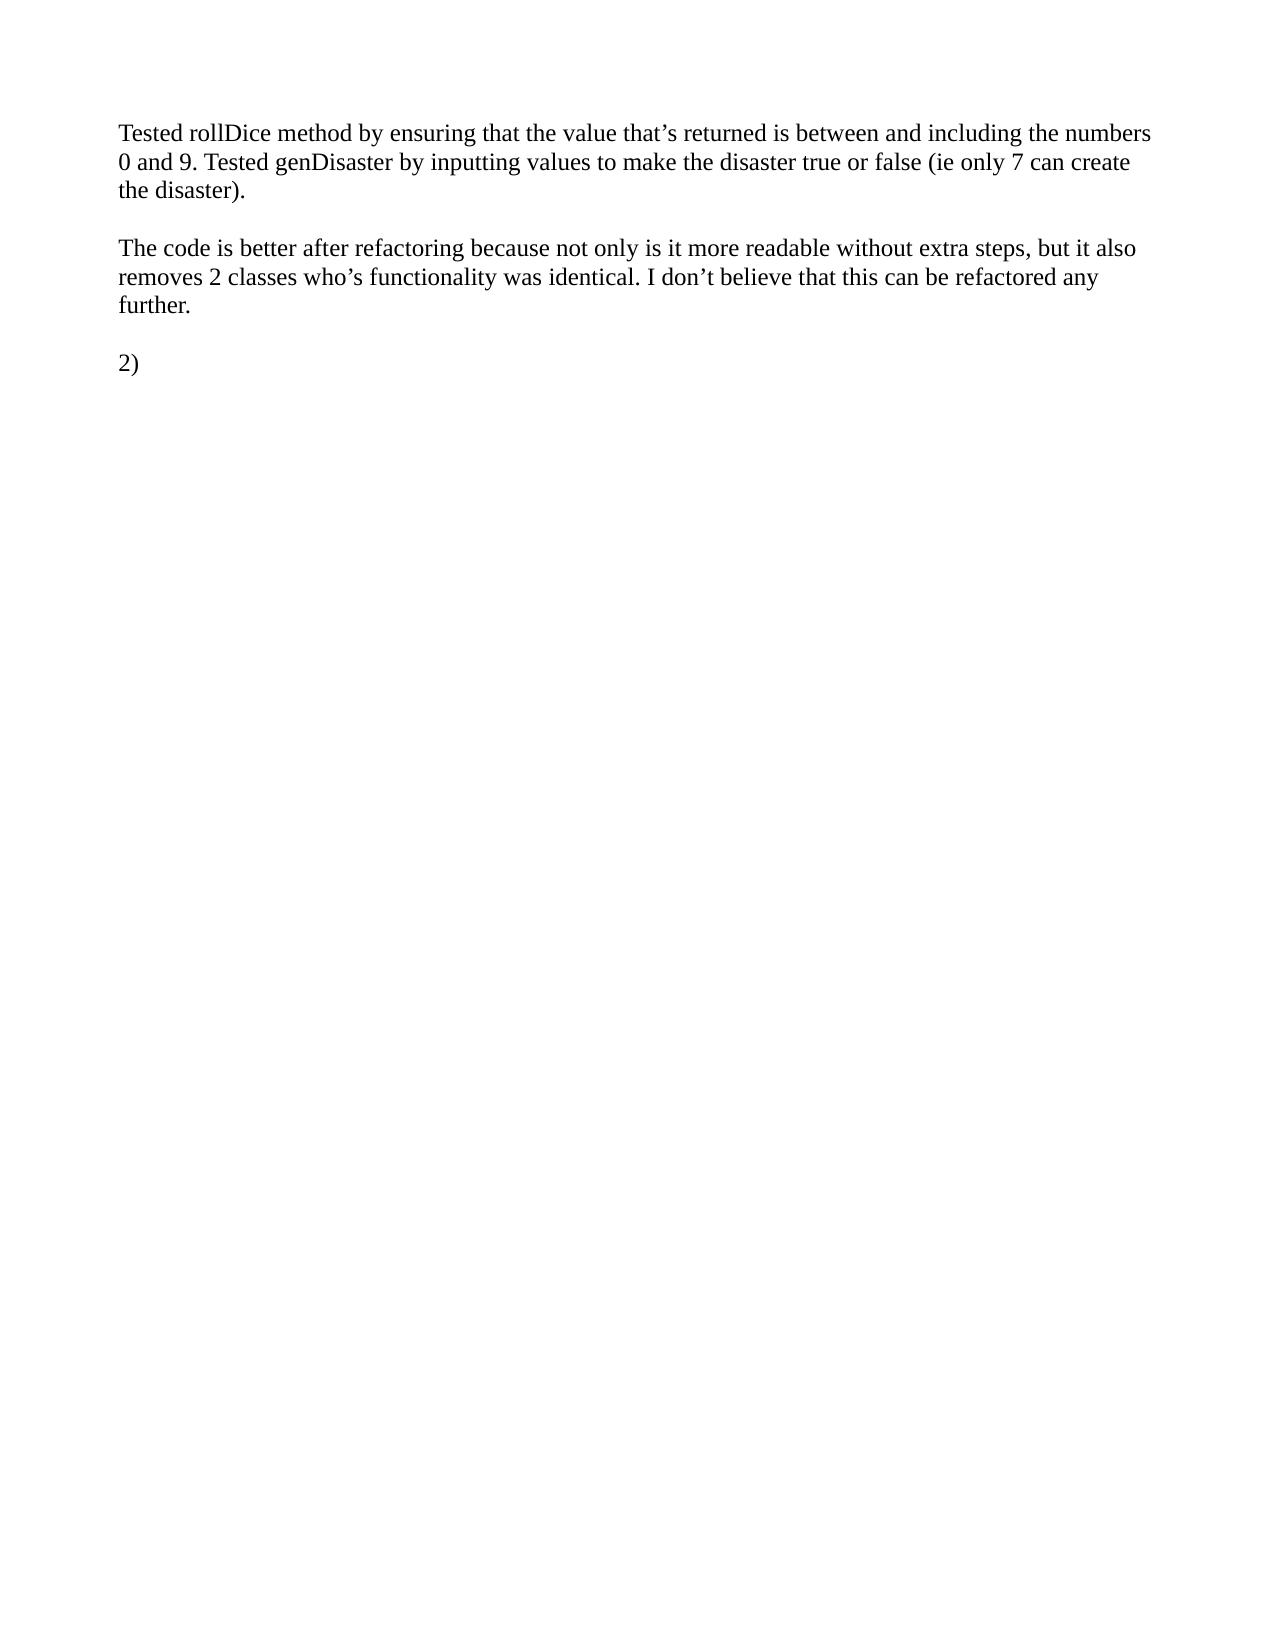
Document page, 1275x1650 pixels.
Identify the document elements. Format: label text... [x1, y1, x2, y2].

text Tested rollDice method by ensuring that the value that’s returned is between and including the numbers 0 and 9. Tested genDisaster by inputting values to make the disaster true or false (ie only 7 can create the disaster). [118, 118, 1157, 204]
text 2) [118, 348, 1157, 377]
text The code is better after refactoring because not only is it more readable without extra steps, but it also removes 2 classes who’s functionality was identical. I don’t believe that this can be refactored any further. [118, 233, 1157, 319]
